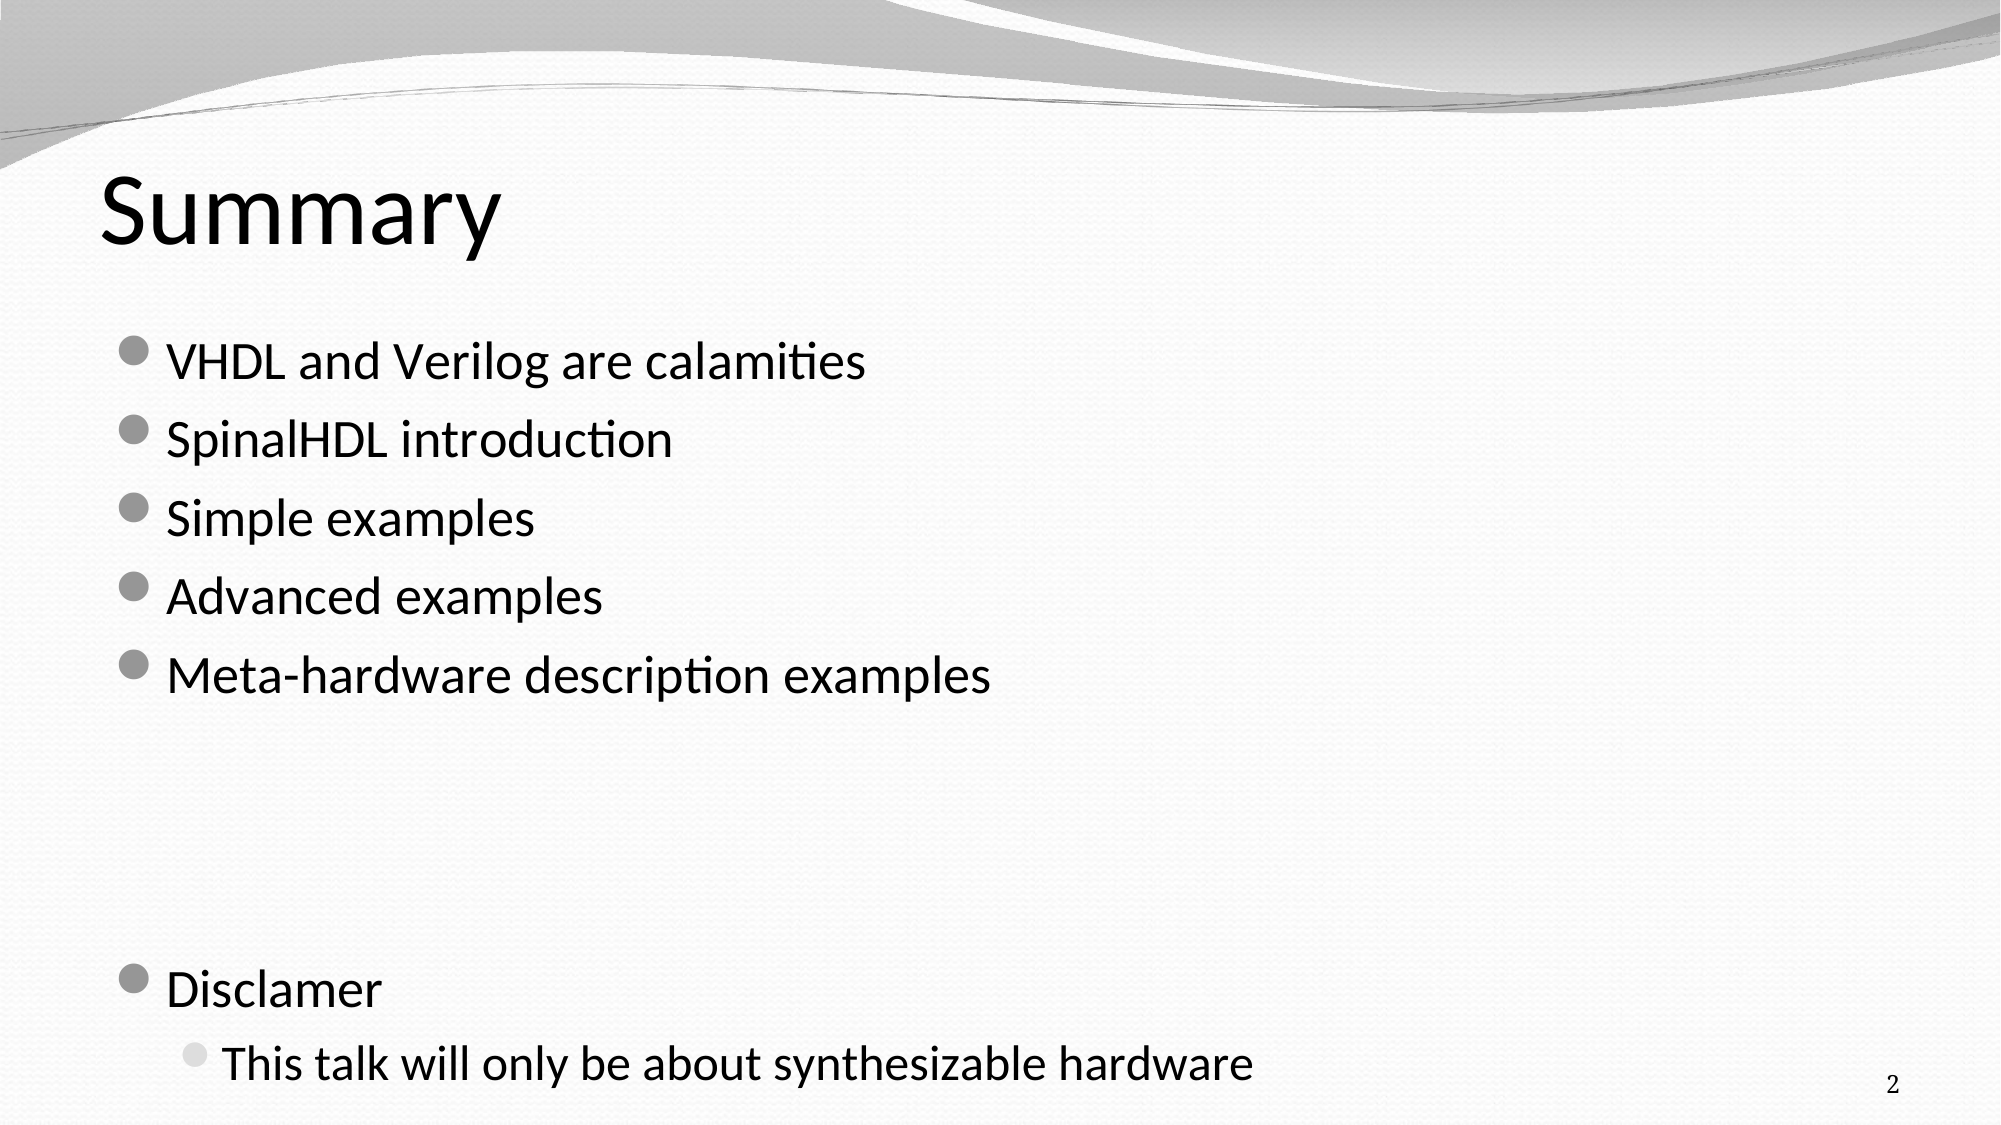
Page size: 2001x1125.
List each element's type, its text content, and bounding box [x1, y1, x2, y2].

title Summary [99, 77, 1901, 266]
text_box [1733, 1042, 1901, 1103]
list VHDL and Verilog are calamities SpinalHDL introduction Simple examples Advanced examples Meta-hardware description examples Disclamer This talk will only be about synthesizable hardware [99, 317, 1901, 1038]
picture [0, 0, 2001, 1125]
